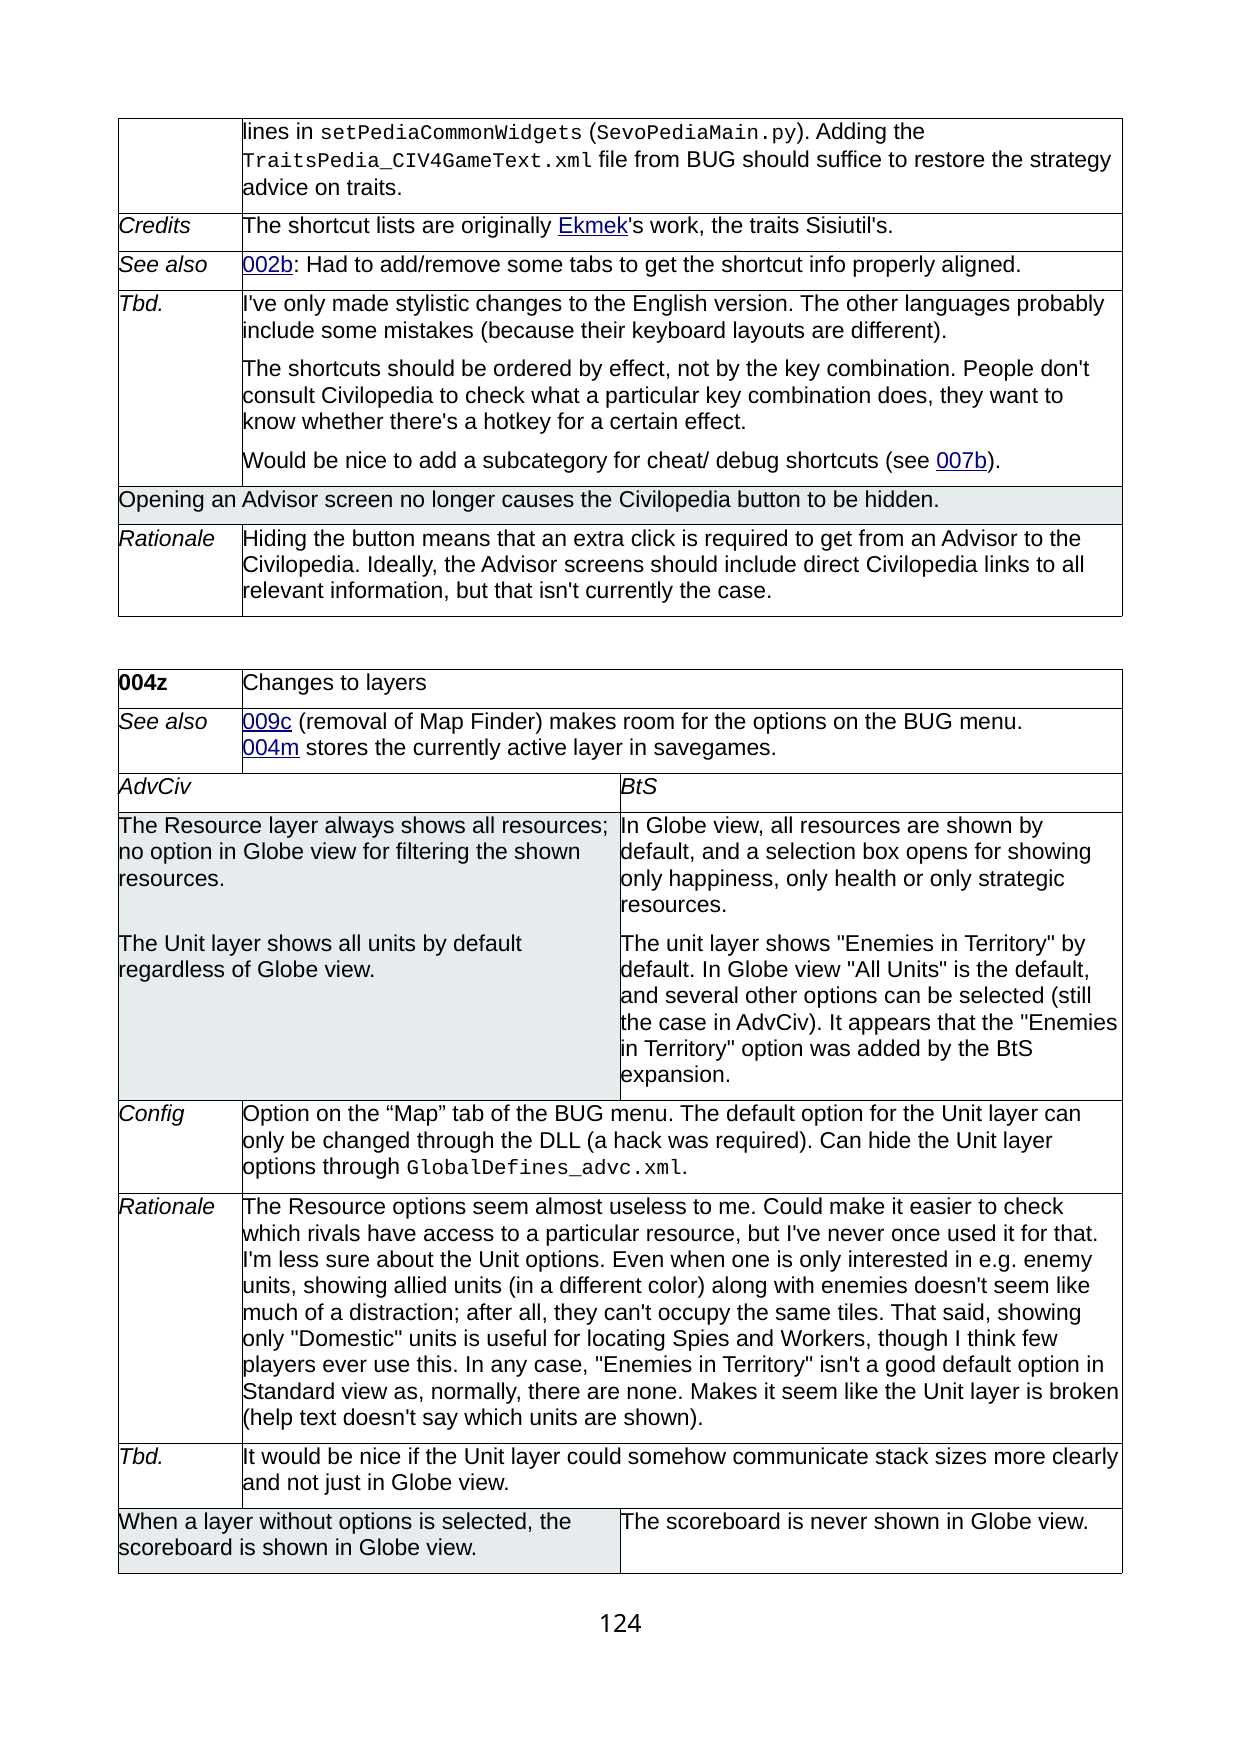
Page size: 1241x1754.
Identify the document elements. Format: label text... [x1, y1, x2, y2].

table_cell 009c (removal of Map Finder) makes room for the options on the BUG menu. 004m stores the currently active layer in savegames. [243, 709, 1122, 773]
table_cell When a layer without options is selected, the scoreboard is shown in Globe view. [119, 1509, 620, 1573]
table_cell Rationale [119, 525, 242, 616]
table_cell See also [119, 709, 242, 773]
table_cell The Resource layer always shows all resources; no option in Globe view for filtering the shown resources. The Unit layer shows all units by default regardless of Globe view. [119, 813, 620, 1100]
table_cell BtS [621, 774, 1122, 812]
table_cell [119, 119, 242, 212]
table_cell Rationale [119, 1194, 242, 1443]
table_cell Credits [119, 214, 242, 251]
table_cell Option on the “Map” tab of the BUG menu. The default option for the Unit layer can only be changed through the DLL (a hack was required). Can hide the Unit layer options through GlobalDefines_advc.xml. [243, 1101, 1122, 1193]
table_header Changes to layers [243, 670, 1122, 708]
table_cell AdvCiv [119, 774, 620, 812]
table_cell lines in setPediaCommonWidgets (SevoPediaMain.py). Adding the TraitsPedia_CIV4GameText.xml file from BUG should suffice to restore the strategy advice on traits. [243, 119, 1122, 212]
table_cell Hiding the button means that an extra click is required to get from an Advisor to the Civilopedia. Ideally, the Advisor screens should include direct Civilopedia links to all relevant information, but that isn't currently the case. [243, 525, 1122, 616]
table_cell Opening an Advisor screen no longer causes the Civilopedia button to be hidden. [119, 487, 1122, 524]
table_cell The scoreboard is never shown in Globe view. [621, 1509, 1122, 1573]
table_cell The shortcut lists are originally Ekmek's work, the traits Sisiutil's. [243, 214, 1122, 251]
table_cell 002b: Had to add/remove some tabs to get the shortcut info properly aligned. [243, 252, 1122, 290]
table_cell In Globe view, all resources are shown by default, and a selection box opens for showing only happiness, only health or only strategic resources. The unit layer shows "Enemies in Territory" by default. In Globe view "All Units" is the default, and several other options can be selected (still the case in AdvCiv). It appears that the "Enemies in Territory" option was added by the BtS expansion. [621, 813, 1122, 1100]
table_cell The Resource options seem almost useless to me. Could make it easier to check which rivals have access to a particular resource, but I've never once used it for that. I'm less sure about the Unit options. Even when one is only interested in e.g. enemy units, showing allied units (in a different color) along with enemies doesn't seem like much of a distraction; after all, they can't occupy the same tiles. That said, showing only "Domestic" units is useful for locating Spies and Workers, though I think few players ever use this. In any case, "Enemies in Territory" isn't a good default option in Standard view as, normally, there are none. Makes it seem like the Unit layer is broken (help text doesn't say which units are shown). [243, 1194, 1122, 1443]
table_cell Config [119, 1101, 242, 1193]
table_cell I've only made stylistic changes to the English version. The other languages probably include some mistakes (because their keyboard layouts are different). The shortcuts should be ordered by effect, not by the key combination. People don't consult Civilopedia to check what a particular key combination does, they want to know whether there's a hotkey for a certain effect. Would be nice to add a subcategory for cheat/ debug shortcuts (see 007b). [243, 291, 1122, 486]
table_cell It would be nice if the Unit layer could somehow communicate stack sizes more clearly and not just in Globe view. [243, 1444, 1122, 1508]
table_cell Tbd. [119, 291, 242, 486]
table_cell Tbd. [119, 1444, 242, 1508]
table_header 004z [119, 670, 242, 708]
table_cell See also [119, 252, 242, 290]
